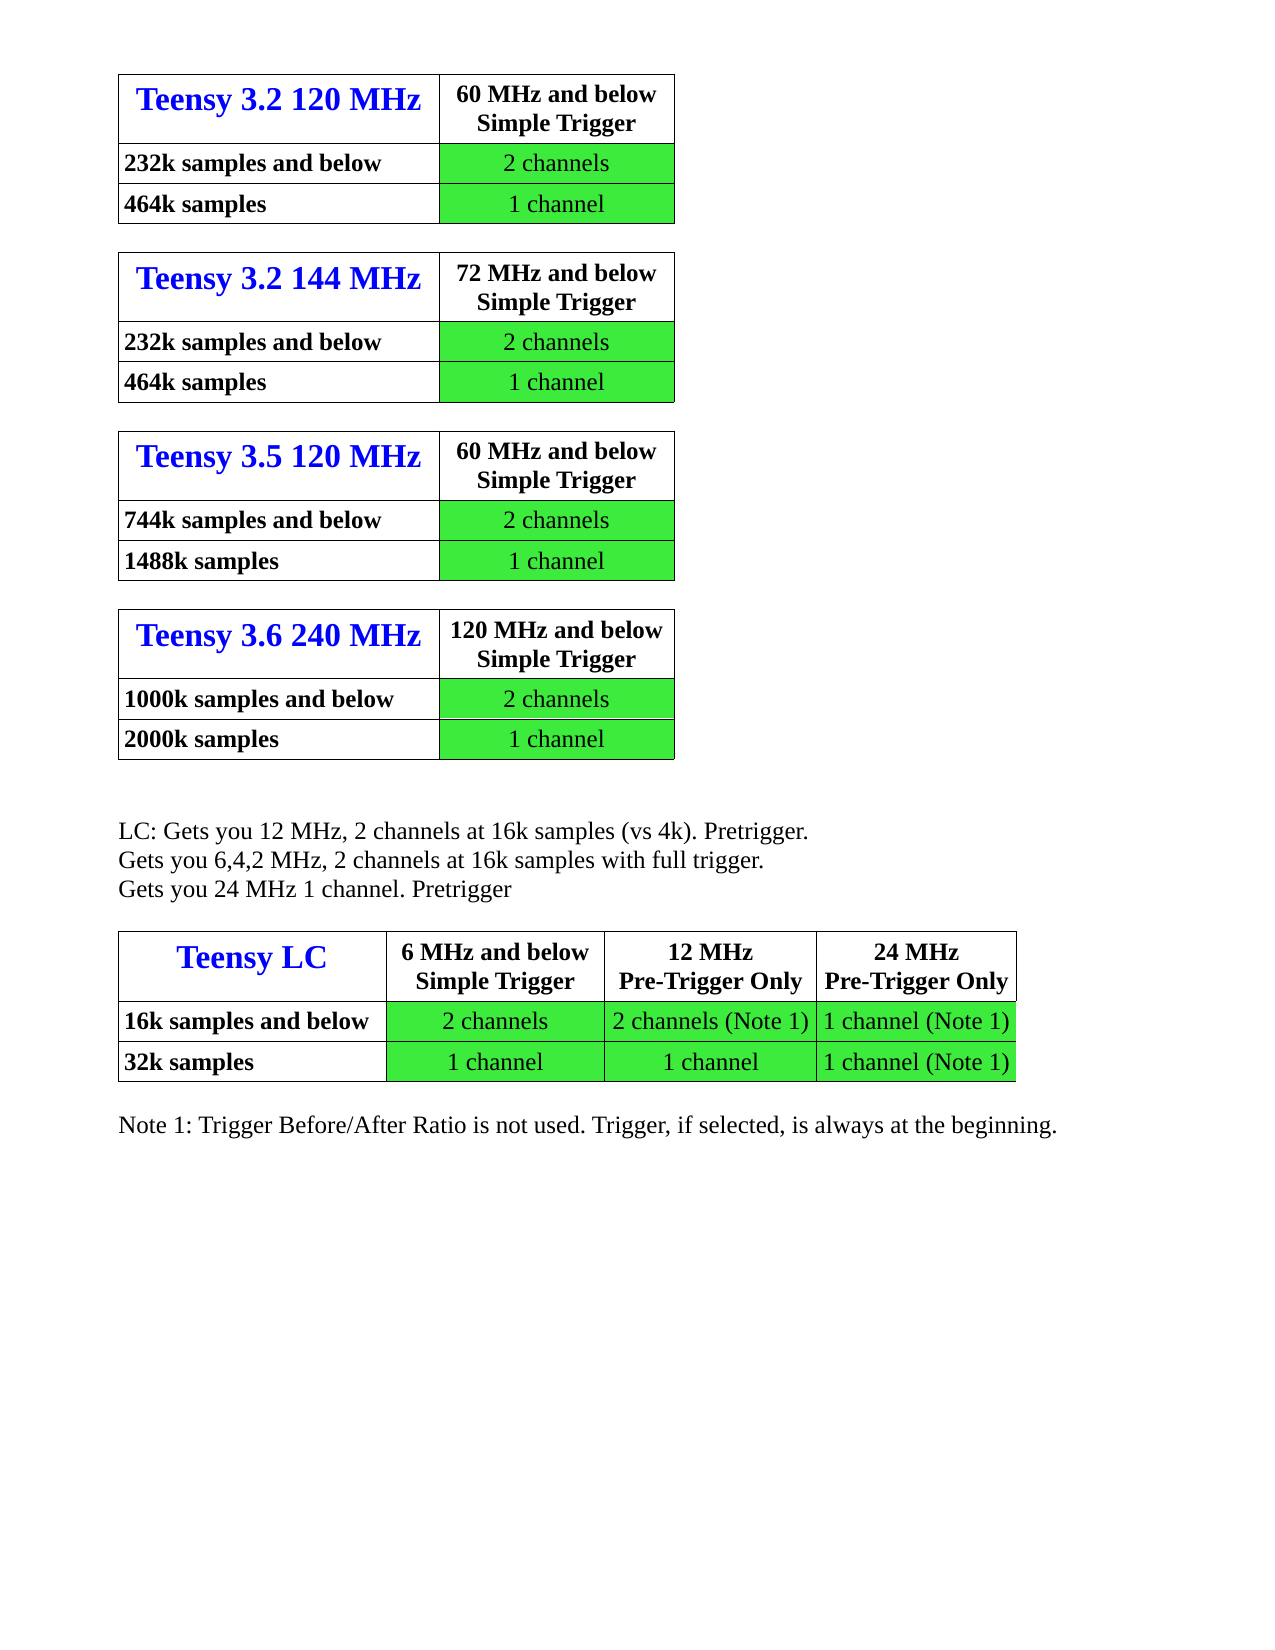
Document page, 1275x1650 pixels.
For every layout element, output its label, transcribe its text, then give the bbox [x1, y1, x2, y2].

text Gets you 24 MHz 1 channel. Pretrigger [118, 874, 1157, 903]
table_header 120 MHz and below Simple Trigger [440, 610, 674, 678]
table_cell 232k samples and below [119, 322, 439, 361]
table_header Teensy 3.5 120 MHz [119, 432, 439, 500]
table_cell 464k samples [119, 184, 439, 223]
table_cell 1000k samples and below [119, 679, 439, 718]
table_cell 1 channel [440, 541, 674, 580]
table_header Teensy 3.6 240 MHz [119, 610, 439, 678]
table_cell 16k samples and below [119, 1002, 386, 1041]
table_header Teensy 3.2 120 MHz [119, 75, 439, 143]
table_cell 464k samples [119, 362, 439, 402]
table_cell 32k samples [119, 1042, 386, 1081]
table_cell 2 channels [440, 501, 674, 540]
table_cell 744k samples and below [119, 501, 439, 540]
table_header 6 MHz and below Simple Trigger [387, 932, 604, 1001]
table_cell 2 channels [440, 144, 674, 183]
table_cell 1 channel (Note 1) [817, 1002, 1016, 1041]
table_cell 2 channels [440, 322, 674, 361]
table_header 60 MHz and below Simple Trigger [440, 75, 674, 143]
table_cell 2 channels [440, 679, 674, 718]
table_cell 1 channel [605, 1042, 816, 1081]
table_cell 1 channel (Note 1) [817, 1042, 1016, 1081]
table_header 24 MHz Pre-Trigger Only [817, 932, 1016, 1001]
table_cell 1 channel [440, 720, 674, 759]
table_header 60 MHz and below Simple Trigger [440, 432, 674, 500]
table_cell 2 channels [387, 1002, 604, 1041]
table_cell 1 channel [387, 1042, 604, 1081]
text Note 1: Trigger Before/After Ratio is not used. Trigger, if selected, is always at the beginning. [118, 1110, 1157, 1139]
table_header Teensy LC [119, 932, 386, 1001]
table_cell 2 channels (Note 1) [605, 1002, 816, 1041]
table_cell 1 channel [440, 362, 674, 402]
table_cell 2000k samples [119, 720, 439, 759]
table_cell 232k samples and below [119, 144, 439, 183]
table_cell 1488k samples [119, 541, 439, 580]
table_header 12 MHz Pre-Trigger Only [605, 932, 816, 1001]
text Gets you 6,4,2 MHz, 2 channels at 16k samples with full trigger. [118, 845, 1157, 874]
table_header Teensy 3.2 144 MHz [119, 253, 439, 321]
table_header 72 MHz and below Simple Trigger [440, 253, 674, 321]
table_cell 1 channel [440, 184, 674, 223]
text LC: Gets you 12 MHz, 2 channels at 16k samples (vs 4k). Pretrigger. [118, 816, 1157, 845]
